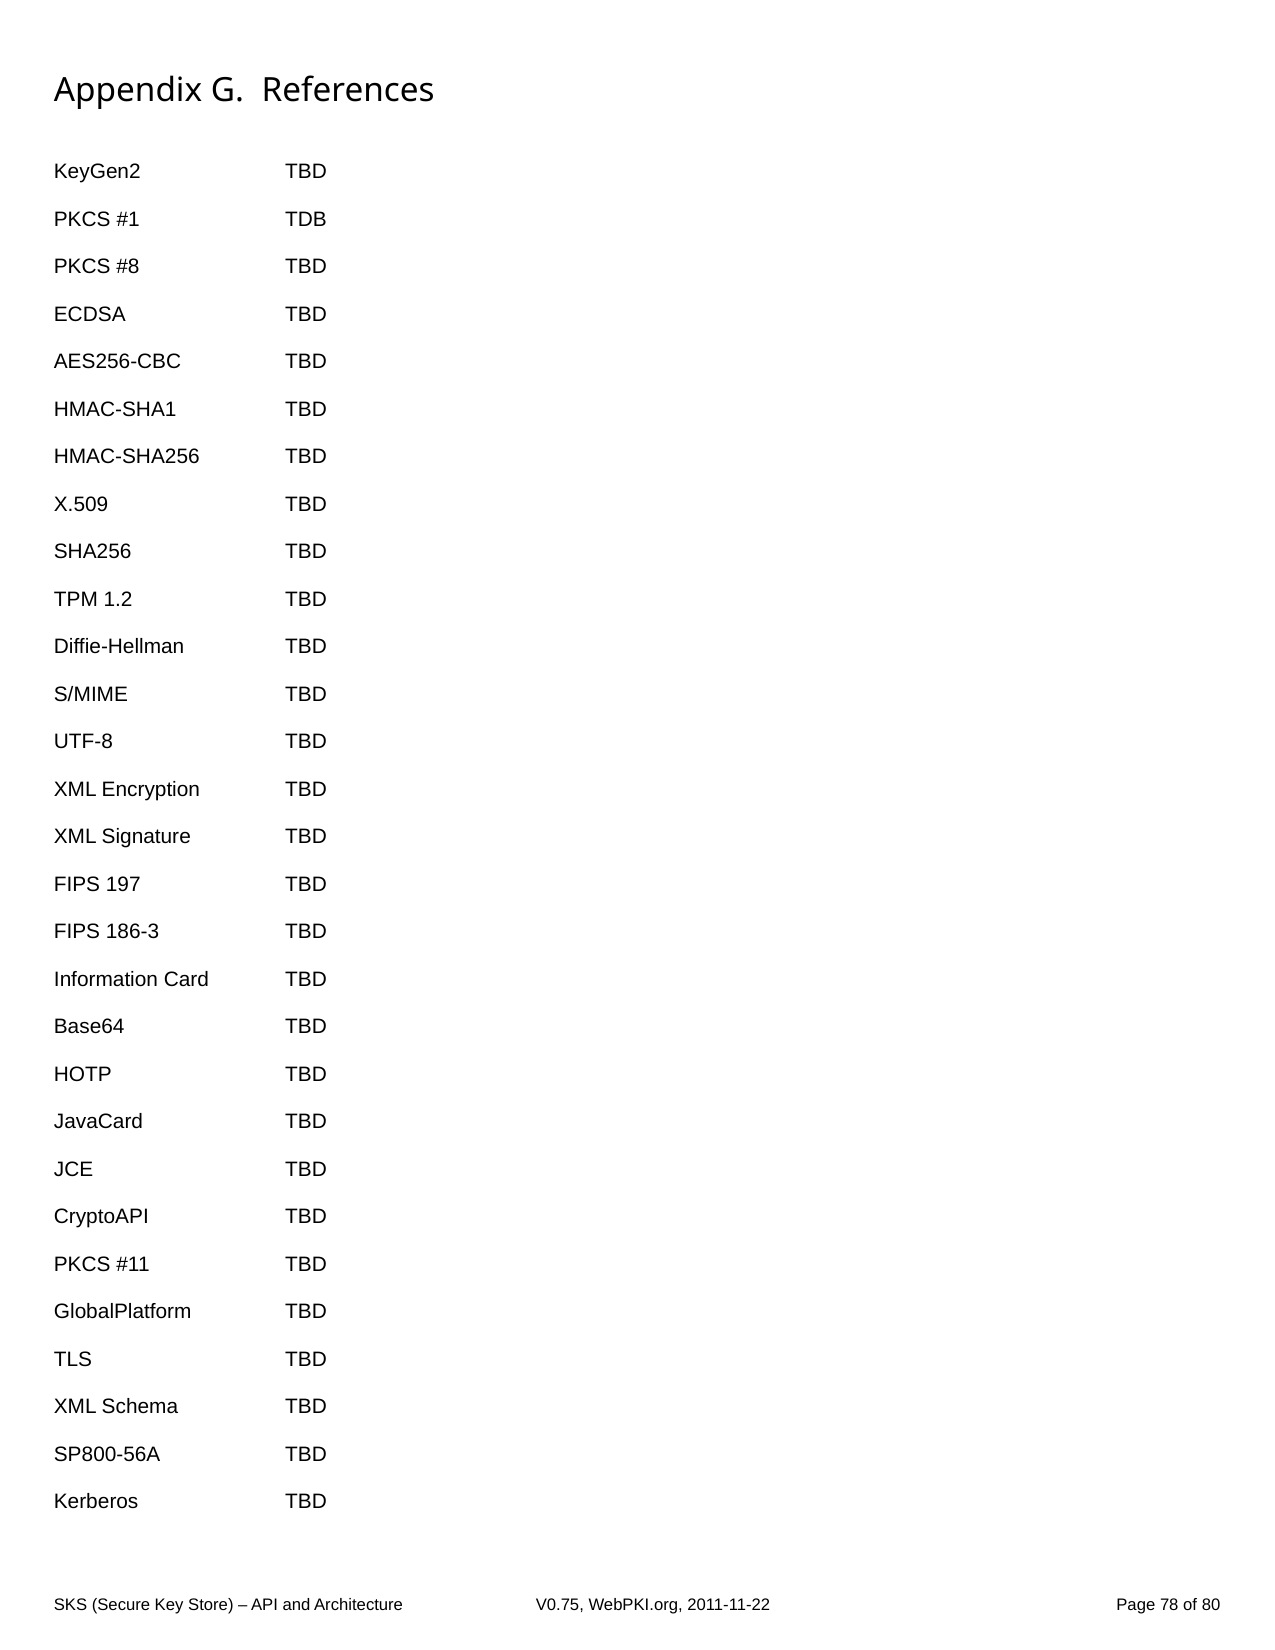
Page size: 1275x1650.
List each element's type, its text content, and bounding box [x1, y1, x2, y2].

table_cell Base64 [54, 1014, 285, 1061]
table_cell HMAC-SHA256 [54, 444, 285, 491]
table_cell TPM 1.2 [54, 586, 285, 634]
table_cell PKCS #8 [54, 254, 285, 301]
table_cell XML Schema [54, 1394, 285, 1441]
table_cell SP800-56A [54, 1441, 285, 1489]
table_cell TBD [285, 349, 1221, 396]
table_cell TLS [54, 1346, 285, 1394]
table_cell TBD [285, 1156, 1221, 1204]
table_cell TDB [285, 206, 1221, 254]
table_cell TBD [285, 919, 1221, 966]
table_cell TBD [285, 729, 1221, 776]
table_cell TBD [285, 634, 1221, 681]
table_cell PKCS #11 [54, 1251, 285, 1299]
table_cell TBD [285, 966, 1221, 1014]
table_cell XML Signature [54, 824, 285, 871]
table_cell JavaCard [54, 1109, 285, 1156]
table_cell Information Card [54, 966, 285, 1014]
table_cell TBD [285, 1489, 1221, 1536]
table_cell TBD [285, 681, 1221, 729]
table_cell PKCS #1 [54, 206, 285, 254]
table_cell TBD [285, 586, 1221, 634]
table_cell SHA256 [54, 539, 285, 586]
table_cell TBD [285, 824, 1221, 871]
table_cell X.509 [54, 491, 285, 539]
table_cell TBD [285, 1204, 1221, 1251]
table_cell TBD [285, 491, 1221, 539]
table_cell ECDSA [54, 301, 285, 349]
table_cell FIPS 186-3 [54, 919, 285, 966]
table_cell FIPS 197 [54, 871, 285, 919]
table_cell TBD [285, 444, 1221, 491]
table_cell TBD [285, 254, 1221, 301]
table_cell TBD [285, 301, 1221, 349]
table_cell XML Encryption [54, 776, 285, 824]
subtitle References [54, 66, 1221, 111]
table_cell TBD [285, 1014, 1221, 1061]
table_cell CryptoAPI [54, 1204, 285, 1251]
table_cell TBD [285, 1251, 1221, 1299]
table_header TBD [285, 159, 1221, 206]
table_cell TBD [285, 1061, 1221, 1109]
table_cell TBD [285, 1109, 1221, 1156]
table_cell UTF-8 [54, 729, 285, 776]
table_cell TBD [285, 539, 1221, 586]
table_cell TBD [285, 396, 1221, 444]
table_header KeyGen2 [54, 159, 285, 206]
table_cell TBD [285, 871, 1221, 919]
table_cell TBD [285, 1299, 1221, 1346]
table_cell Kerberos [54, 1489, 285, 1536]
table_cell HOTP [54, 1061, 285, 1109]
table_cell TBD [285, 1394, 1221, 1441]
table_cell Diffie-Hellman [54, 634, 285, 681]
table_cell AES256-CBC [54, 349, 285, 396]
table_cell TBD [285, 776, 1221, 824]
table_cell TBD [285, 1346, 1221, 1394]
table_cell S/MIME [54, 681, 285, 729]
table_cell HMAC-SHA1 [54, 396, 285, 444]
table_cell GlobalPlatform [54, 1299, 285, 1346]
table_cell JCE [54, 1156, 285, 1204]
table_cell TBD [285, 1441, 1221, 1489]
